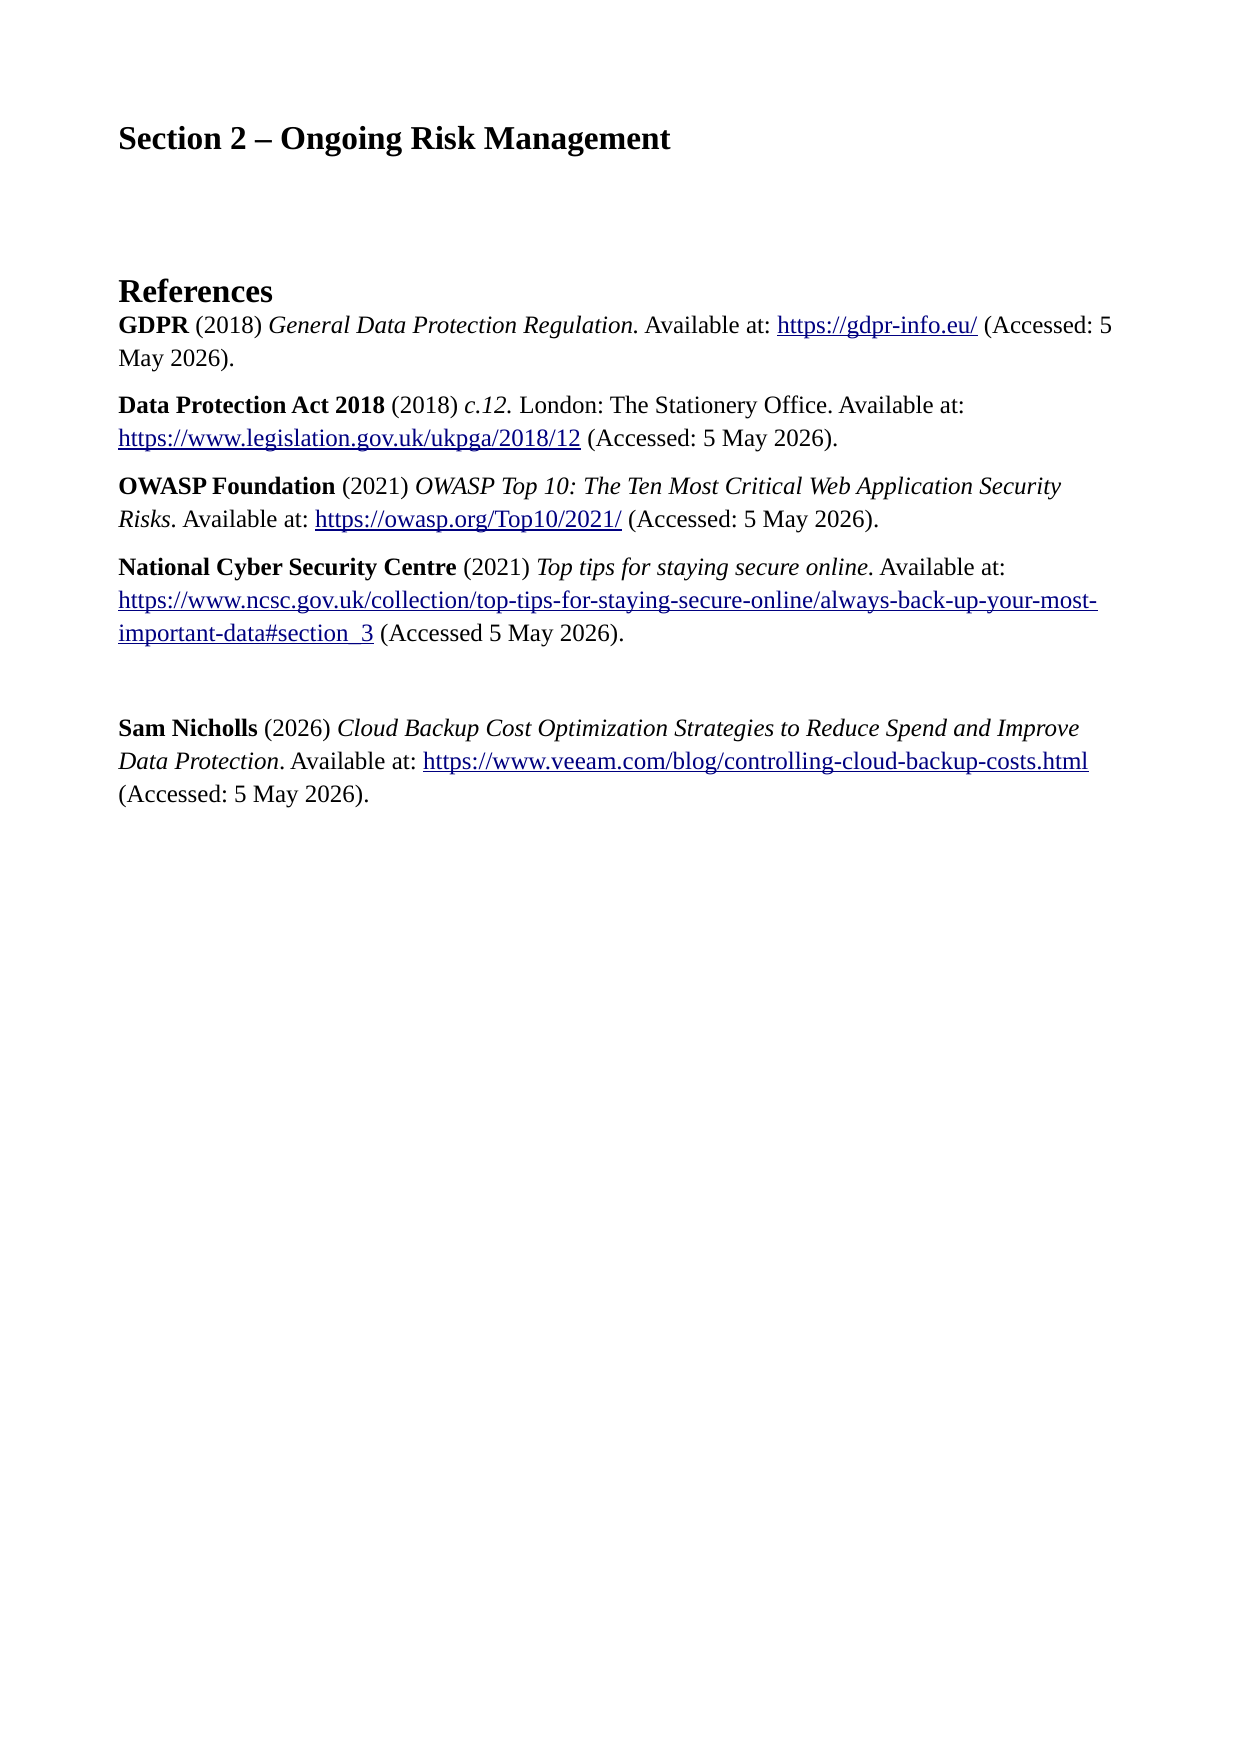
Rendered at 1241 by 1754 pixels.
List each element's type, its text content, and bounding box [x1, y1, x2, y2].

text Sam Nicholls (2026) Cloud Backup Cost Optimization Strategies to Reduce Spend and Improve Data Protection. Available at: https://www.veeam.com/blog/controlling-cloud-backup-costs.html (Accessed: 5 May 2026). [118, 713, 1122, 808]
text OWASP Foundation (2021) OWASP Top 10: The Ten Most Critical Web Application Security Risks. Available at: https://owasp.org/Top10/2021/ (Accessed: 5 May 2026). [118, 471, 1122, 533]
text Section 2 – Ongoing Risk Management [118, 118, 1122, 156]
text GDPR (2018) General Data Protection Regulation. Available at: https://gdpr-info.eu/ (Accessed: 5 May 2026). [118, 310, 1122, 372]
text References [118, 271, 1122, 310]
text Data Protection Act 2018 (2018) c.12. London: The Stationery Office. Available at: https://www.legislation.gov.uk/ukpga/2018/12 (Accessed: 5 May 2026). [118, 390, 1122, 452]
text National Cyber Security Centre (2021) Top tips for staying secure online. Available at: https://www.ncsc.gov.uk/collection/top-tips-for-staying-secure-online/always-back-up-your-most-important-data#section_3 (Accessed 5 May 2026). [118, 552, 1122, 646]
